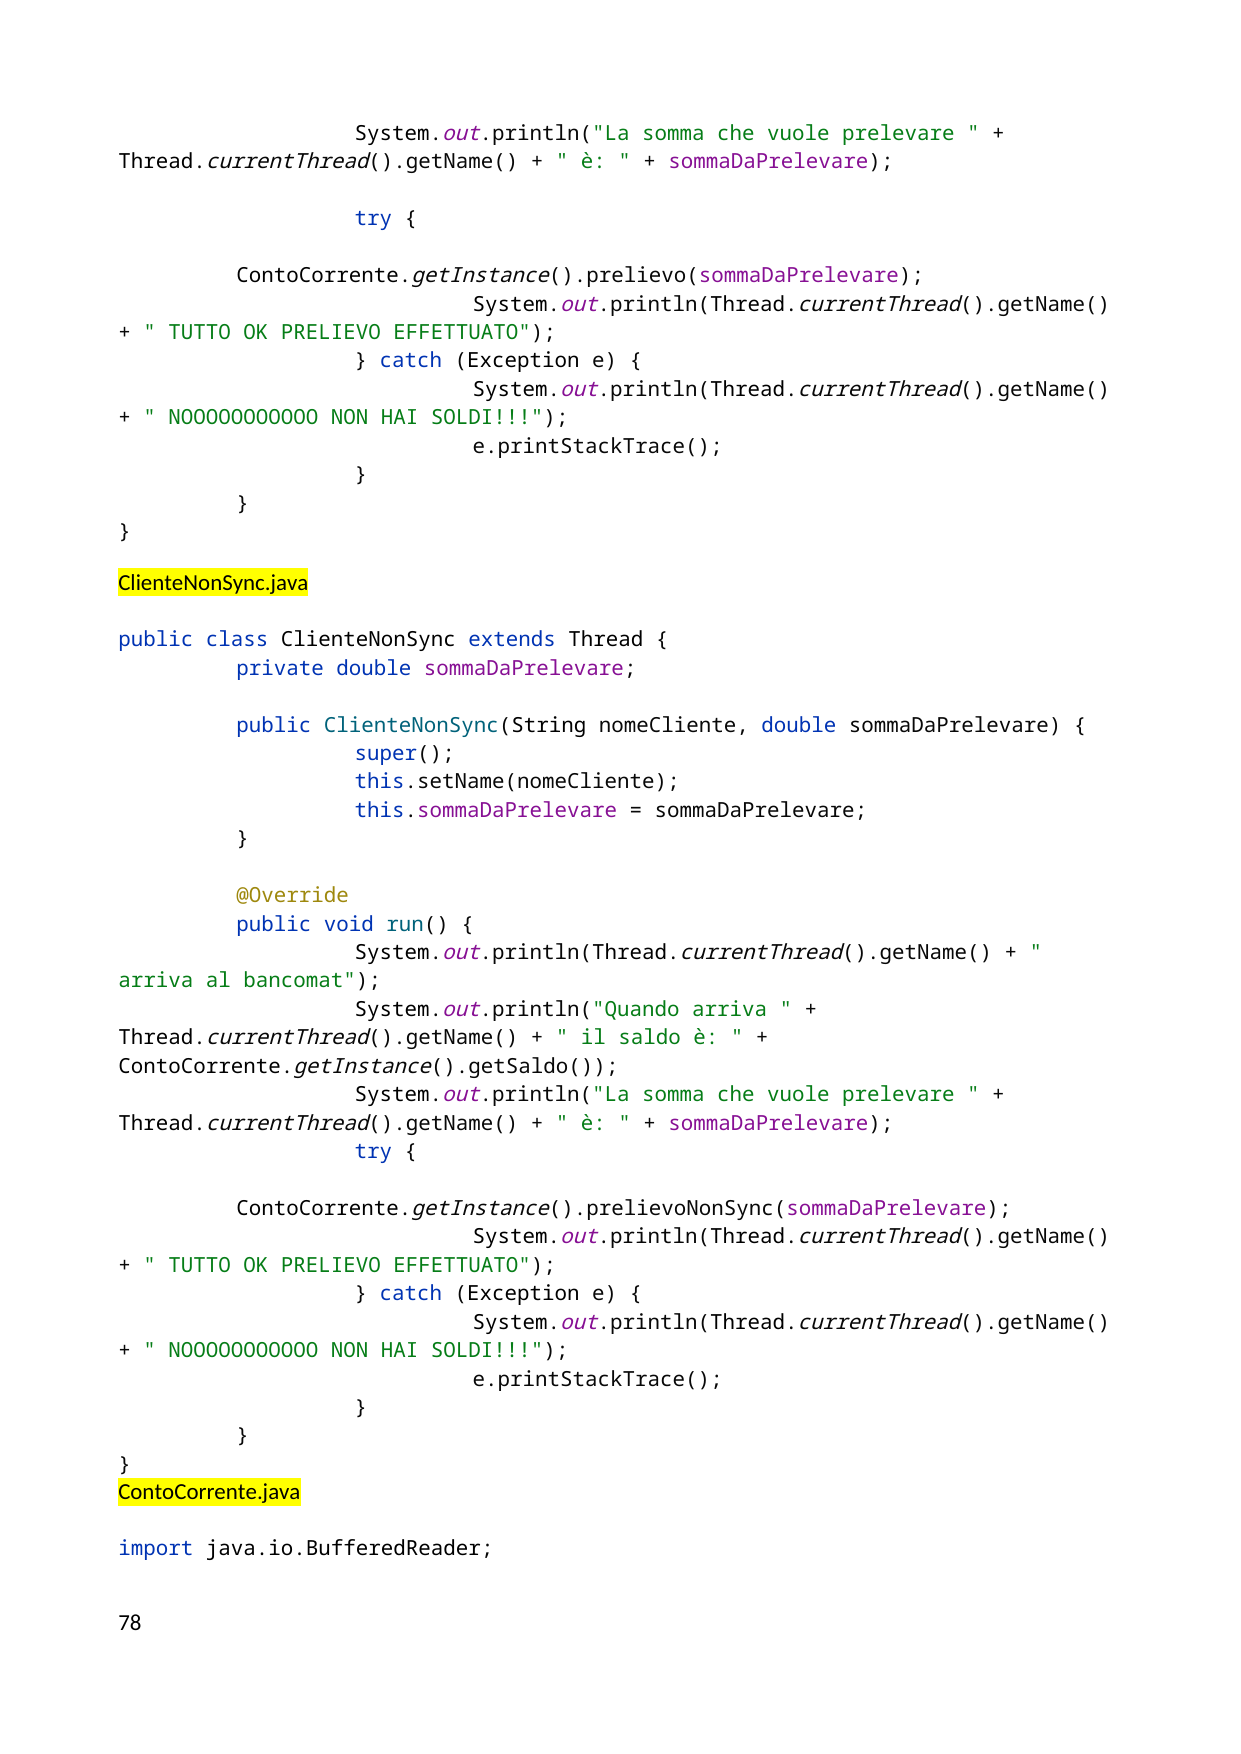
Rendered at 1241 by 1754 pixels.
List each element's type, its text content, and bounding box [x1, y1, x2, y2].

text ClienteNonSync.java [118, 568, 1122, 596]
text } [118, 1449, 1122, 1477]
text import java.io.BufferedReader; [118, 1533, 1122, 1562]
text System.out.println("La somma che vuole prelevare " + Thread.currentThread().getName() + " è: " + sommaDaPrelevare); try { ContoCorrente.getInstance().prelievo(sommaDaPrelevare); System.out.println(Thread.currentThread().getName() + " TUTTO OK PRELIEVO EFFETTUATO"); } catch (Exception e) { System.out.println(Thread.currentThread().getName() + " NOOOOOOOOOOO NON HAI SOLDI!!!"); e.printStackTrace(); } } } [118, 118, 1122, 545]
text public class ClienteNonSync extends Thread { private double sommaDaPrelevare; public ClienteNonSync(String nomeCliente, double sommaDaPrelevare) { super(); this.setName(nomeCliente); this.sommaDaPrelevare = sommaDaPrelevare; } @Override public void run() { System.out.println(Thread.currentThread().getName() + " arriva al bancomat"); System.out.println("Quando arriva " + Thread.currentThread().getName() + " il saldo è: " + ContoCorrente.getInstance().getSaldo()); System.out.println("La somma che vuole prelevare " + Thread.currentThread().getName() + " è: " + sommaDaPrelevare); try { ContoCorrente.getInstance().prelievoNonSync(sommaDaPrelevare); System.out.println(Thread.currentThread().getName() + " TUTTO OK PRELIEVO EFFETTUATO"); } catch (Exception e) { System.out.println(Thread.currentThread().getName() + " NOOOOOOOOOOO NON HAI SOLDI!!!"); e.printStackTrace(); } } [118, 624, 1122, 1449]
text ContoCorrente.java [118, 1477, 1122, 1506]
